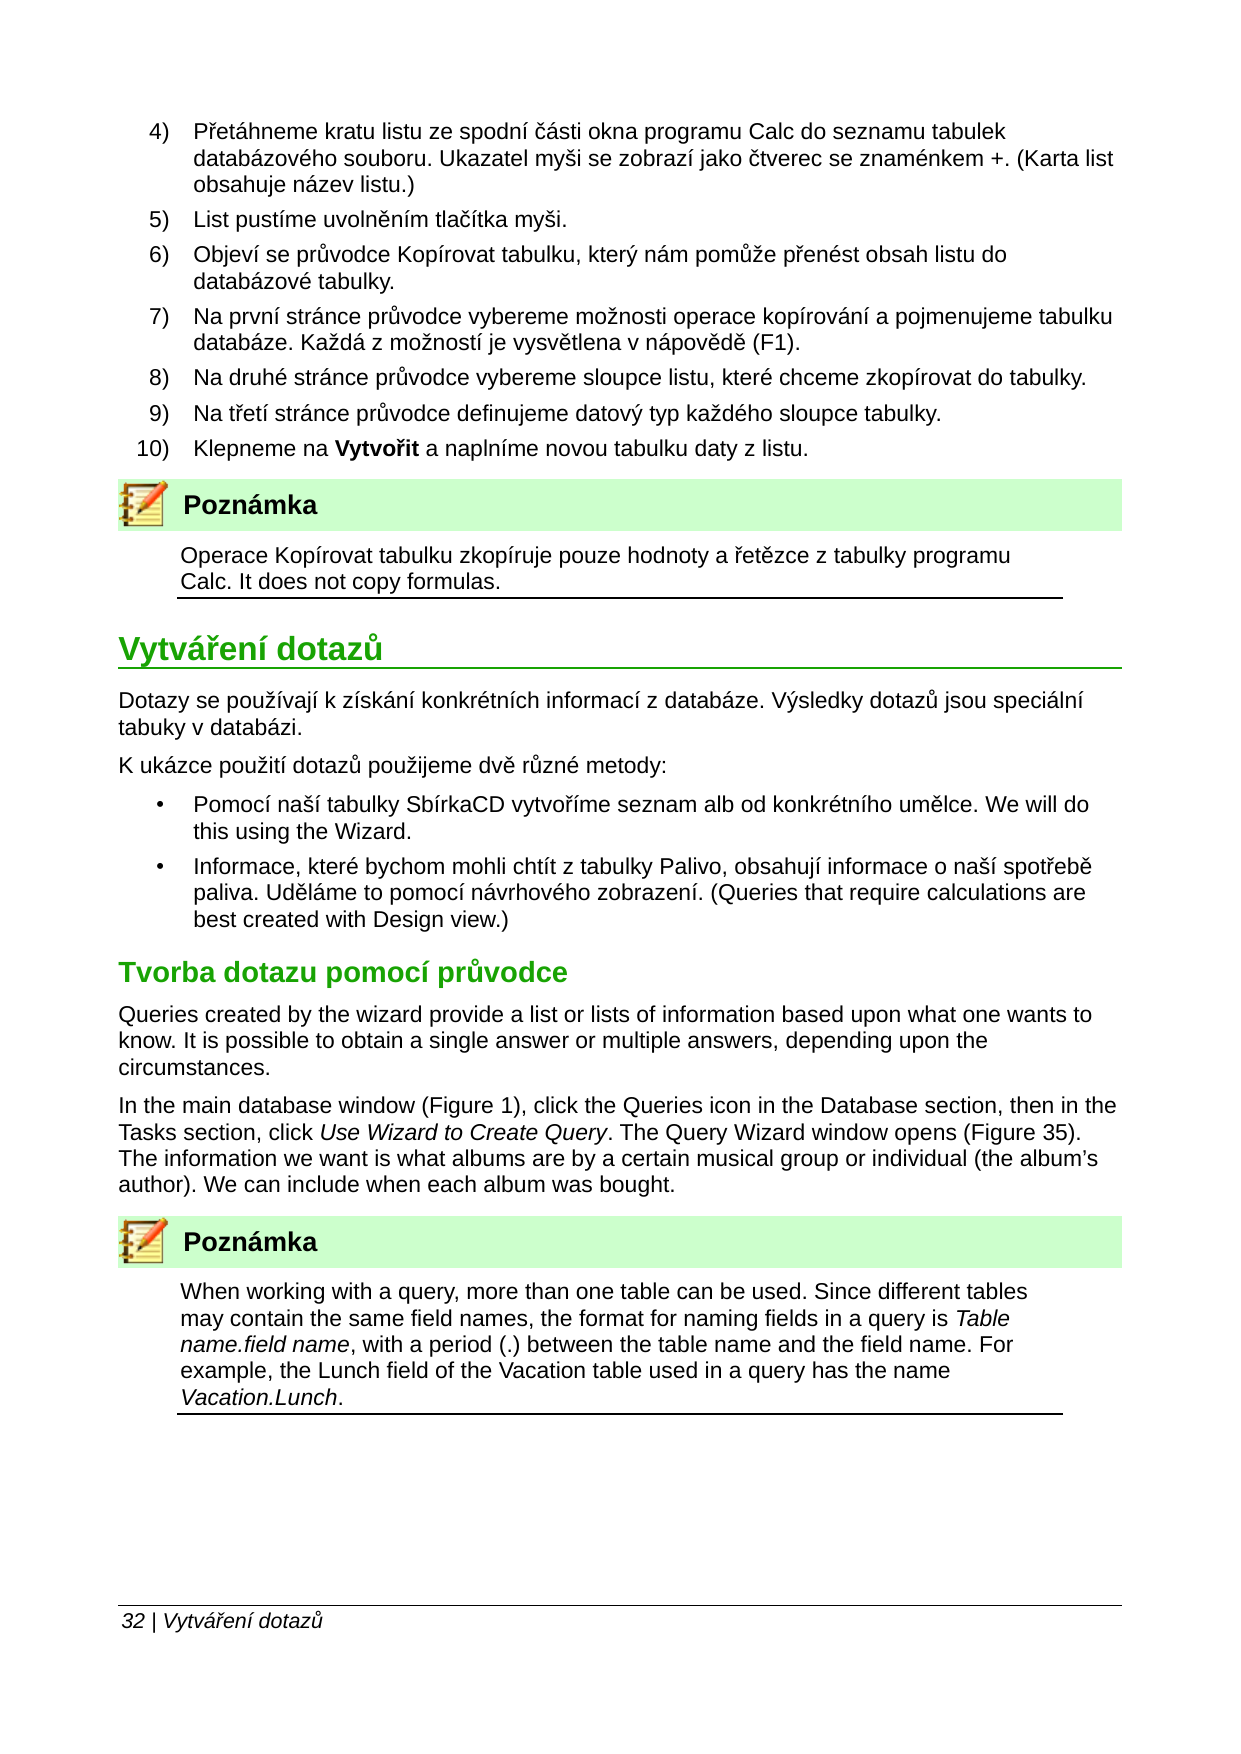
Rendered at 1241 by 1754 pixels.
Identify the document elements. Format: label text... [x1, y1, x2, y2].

list Objeví se průvodce Kopírovat tabulku, který nám pomůže přenést obsah listu do databázové tabulky. [169, 241, 1122, 294]
list Na druhé stránce průvodce vybereme sloupce listu, které chceme zkopírovat do tabulky. [169, 364, 1122, 391]
picture [119, 1216, 170, 1267]
subtitle Poznámka [118, 1216, 1122, 1268]
text When working with a query, more than one table can be used. Since different tables may contain the same field names, the format for naming fields in a query is Table name.field name, with a period (.) between the table name and the field name. For example, the Lunch field of the Vacation table used in a query has the name Vacation.Lunch. [177, 1275, 1063, 1413]
subtitle Tvorba dotazu pomocí průvodce [118, 956, 1122, 989]
text K ukázce použití dotazů použijeme dvě různé metody: [118, 752, 1122, 779]
list Na první stránce průvodce vybereme možnosti operace kopírování a pojmenujeme tabulku databáze. Každá z možností je vysvětlena v nápovědě (F1). [169, 303, 1122, 356]
subtitle Vytváření dotazů [118, 629, 1122, 667]
list Na třetí stránce průvodce definujeme datový typ každého sloupce tabulky. [169, 399, 1122, 426]
list Klepneme na Vytvořit a naplníme novou tabulku daty z listu. [169, 435, 1122, 461]
list Přetáhneme kratu listu ze spodní části okna programu Calc do seznamu tabulek databázového souboru. Ukazatel myši se zobrazí jako čtverec se znaménkem +. (Karta list obsahuje název listu.) [169, 118, 1122, 197]
subtitle Poznámka [118, 479, 1122, 531]
list Pomocí naší tabulky SbírkaCD vytvoříme seznam alb od konkrétního umělce. We will do this using the Wizard. [156, 791, 1122, 844]
list List pustíme uvolněním tlačítka myši. [169, 206, 1122, 232]
text Queries created by the wizard provide a list or lists of information based upon what one wants to know. It is possible to obtain a single answer or multiple answers, depending upon the circumstances. [118, 1001, 1122, 1080]
text Dotazy se používají k získání konkrétních informací z databáze. Výsledky dotazů jsou speciální tabuky v databázi. [118, 687, 1122, 740]
text In the main database window (Figure 1), click the Queries icon in the Database section, then in the Tasks section, click Use Wizard to Create Query. The Query Wizard window opens (Figure 35). The information we want is what albums are by a certain musical group or individual (the album’s author). We can include when each album was bought. [118, 1092, 1122, 1198]
picture [119, 479, 170, 530]
list Informace, které bychom mohli chtít z tabulky Palivo, obsahují informace o naší spotřebě paliva. Uděláme to pomocí návrhového zobrazení. (Queries that require calculations are best created with Design view.) [156, 853, 1122, 932]
text Operace Kopírovat tabulku zkopíruje pouze hodnoty a řetězce z tabulky programu Calc. It does not copy formulas. [177, 539, 1063, 597]
